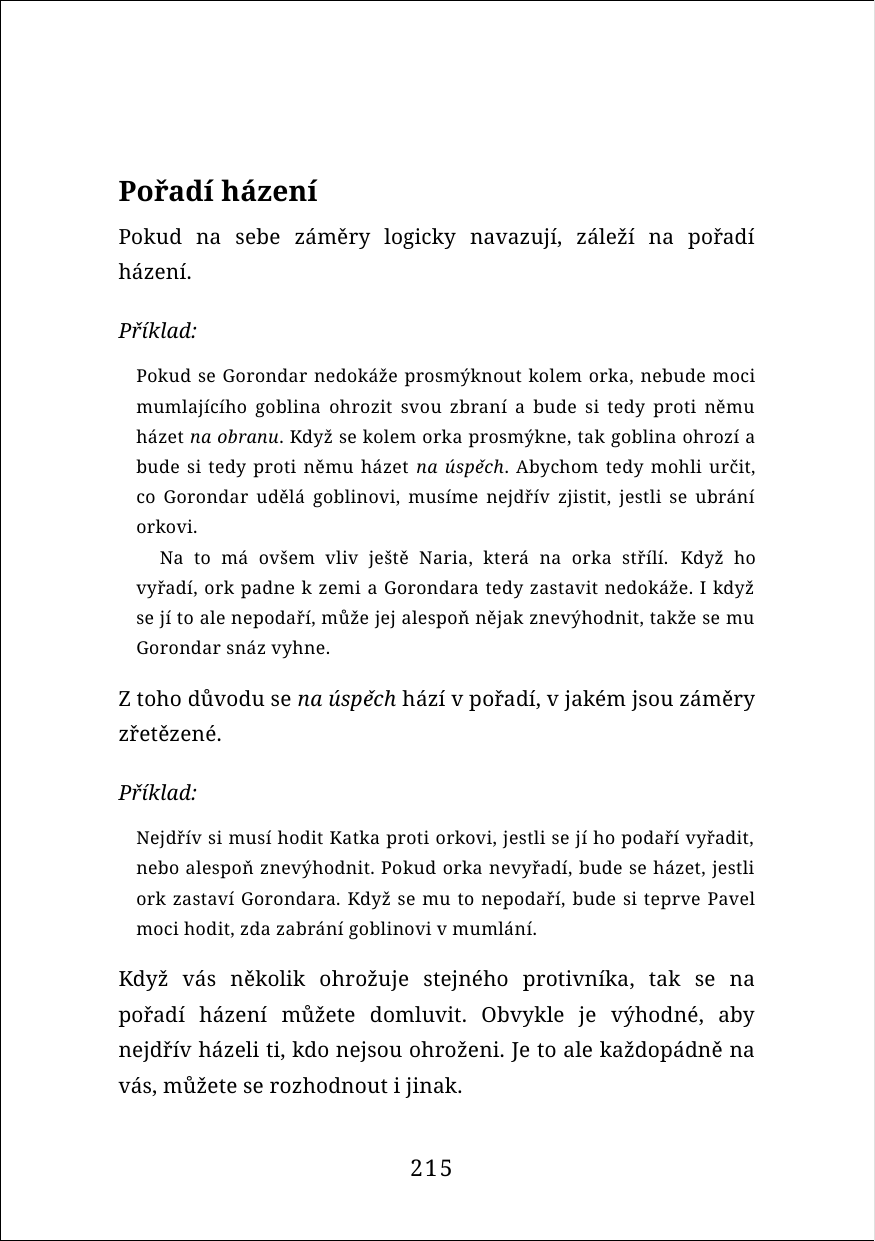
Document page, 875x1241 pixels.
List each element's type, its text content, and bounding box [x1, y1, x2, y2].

text Nejdřív si musí hodit Katka proti orkovi, jestli se jí ho podaří vyřadit, nebo alespoň znevýhodnit. Pokud orka nevyřadí, bude se házet, jestli ork zastaví Gorondara. Když se mu to nepodaří, bude si teprve Pavel moci hodit, zda zabrání goblinovi v mumlání. [136, 826, 756, 940]
text Příklad: [118, 317, 756, 345]
subtitle Pořadí házení [118, 172, 756, 210]
text Když vás několik ohrožuje stejného protivníka, tak se na pořadí házení můžete domluvit. Obvykle je výhodné, aby nejdřív házeli ti, kdo nejsou ohroženi. Je to ale každopádně na vás, můžete se rozhodnout i jinak. [118, 964, 756, 1099]
text Pokud na sebe záměry logicky navazují, záleží na pořadí házení. [118, 222, 756, 286]
text Z toho důvodu se na úspěch hází v pořadí, v jakém jsou záměry zřetězené. [118, 684, 756, 748]
text Pokud se Gorondar nedokáže prosmýknout kolem orka, nebude moci mumlajícího goblina ohrozit svou zbraní a bude si tedy proti němu házet na obranu. Když se kolem orka prosmýkne, tak goblina ohrozí a bude si tedy proti němu házet na úspěch. Abychom tedy mohli určit, co Gorondar udělá goblinovi, musíme nejdřív zjistit, jestli se ubrání orkovi. Na to má ovšem vliv ještě Naria, která na orka střílí. Když ho vyřadí, ork padne k zemi a Gorondara tedy zastavit nedokáže. I když se jí to ale nepodaří, může jej alespoň nějak znevýhodnit, takže se mu Gorondar snáz vyhne. [136, 364, 756, 660]
text Příklad: [118, 778, 756, 807]
